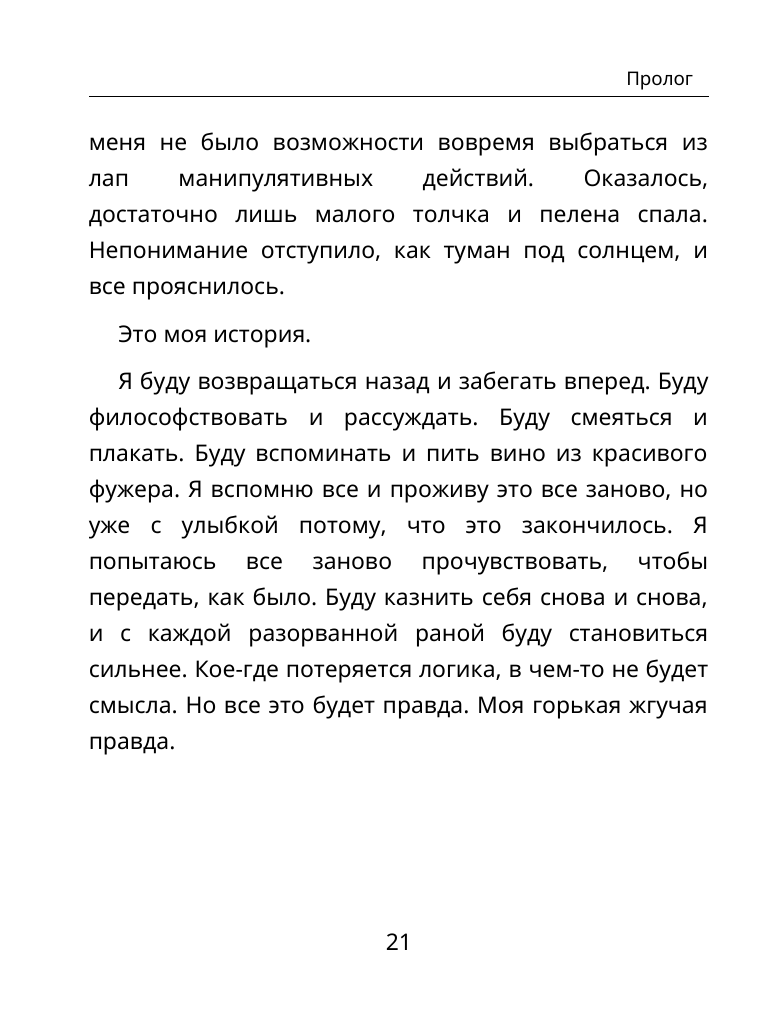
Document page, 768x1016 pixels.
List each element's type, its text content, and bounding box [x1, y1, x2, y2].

text меня не было возможности вовремя выбраться из лап манипулятивных действий. Оказалось, достаточно лишь малого толчка и пелена спала. Непонимание отступило, как туман под солнцем, и все прояснилось. [88, 126, 709, 301]
text Это моя история. [88, 317, 709, 349]
text Я буду возвращаться назад и забегать вперед. Буду философствовать и рассуждать. Буду смеяться и плакать. Буду вспоминать и пить вино из красивого фужера. Я вспомню все и проживу это все заново, но уже с улыбкой потому, что это закончилось. Я попытаюсь все заново прочувствовать, чтобы передать, как было. Буду казнить себя снова и снова, и с каждой разорванной раной буду становиться сильнее. Кое-где потеряется логика, в чем-то не будет смысла. Но все это будет правда. Моя горькая жгучая правда. [88, 365, 709, 756]
